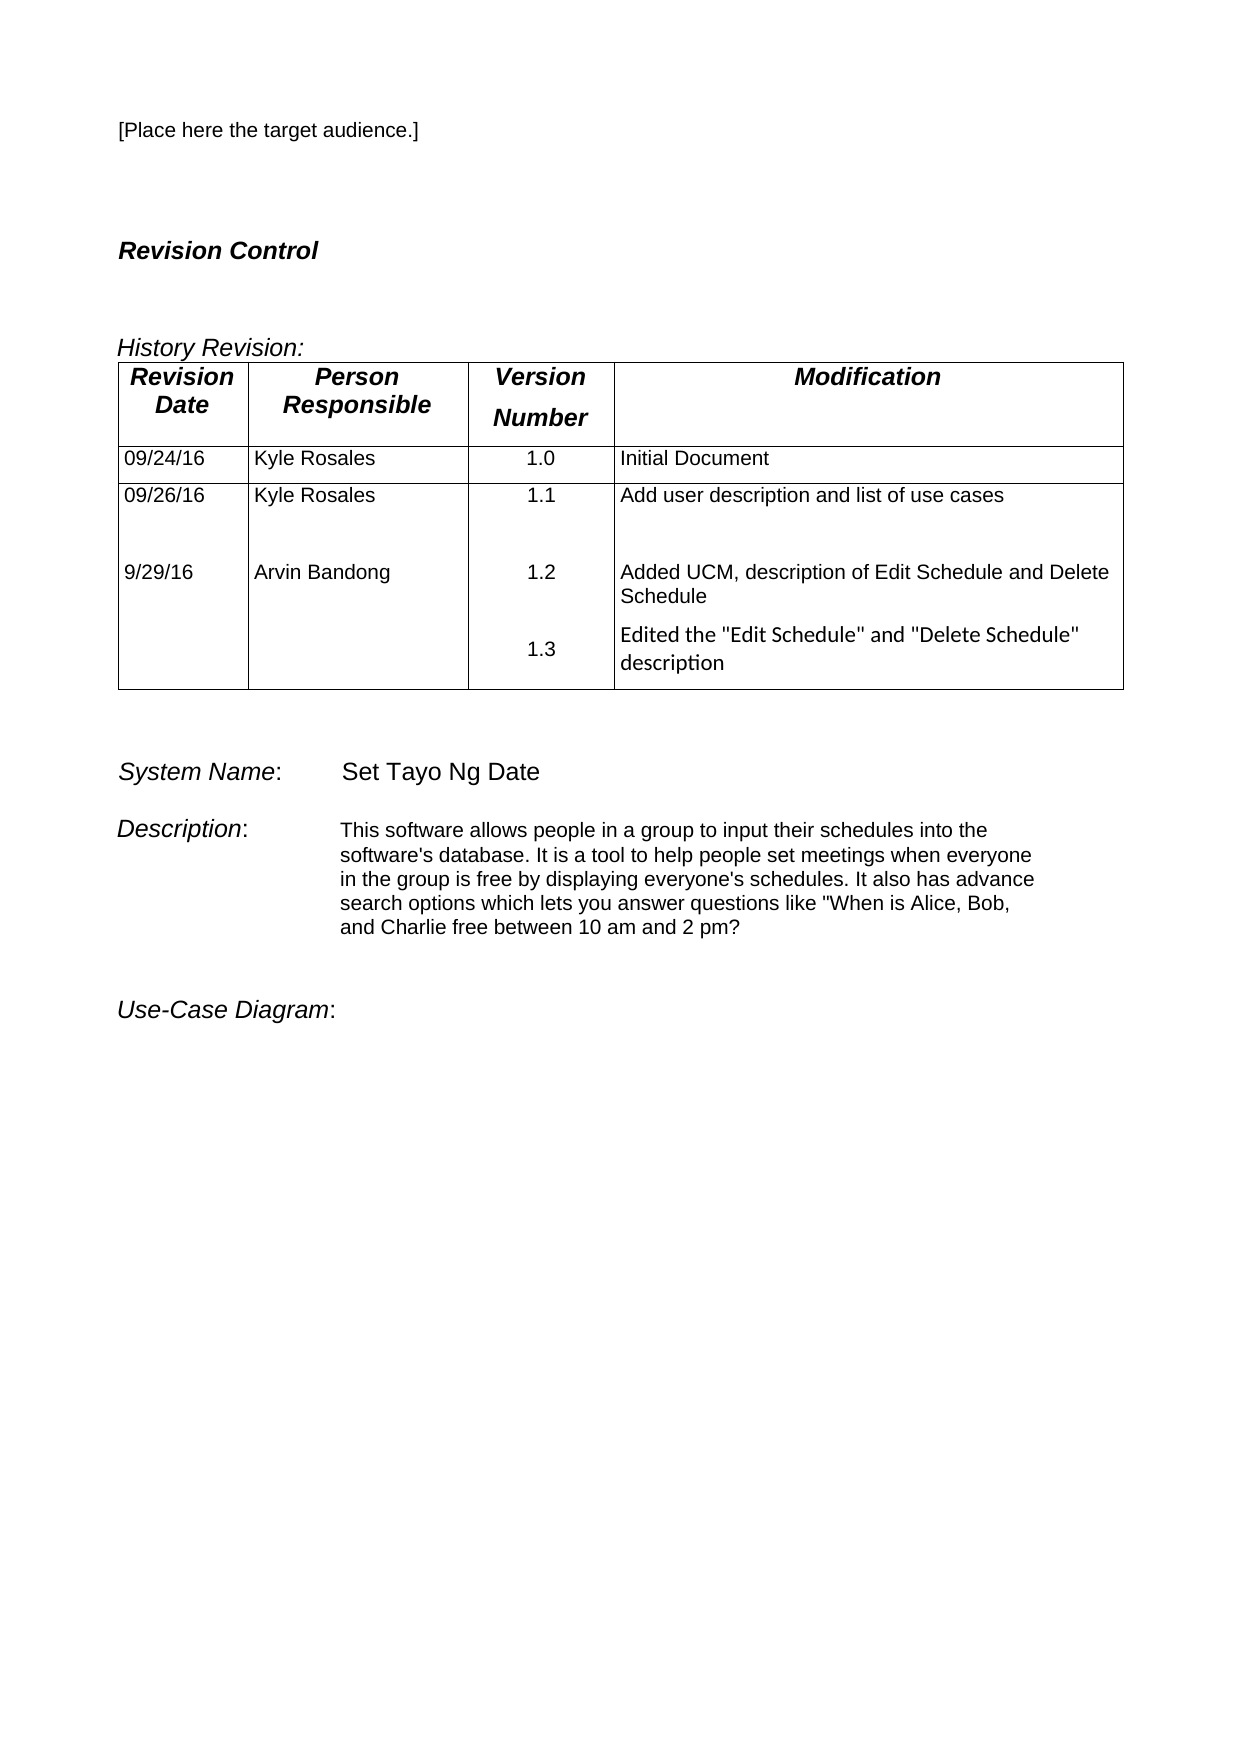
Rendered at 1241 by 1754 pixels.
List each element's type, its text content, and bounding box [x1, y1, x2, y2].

table_header Modification [615, 363, 1123, 446]
table_cell 1.0 [469, 447, 614, 483]
text System Name: Set Tayo Ng Date [118, 757, 1122, 786]
text and Charlie free between 10 am and 2 pm? [117, 915, 1122, 939]
text software's database. It is a tool to help people set meetings when everyone [117, 843, 1122, 867]
table_header Version Number [469, 363, 614, 446]
text Description: This software allows people in a group to input their schedules into the [117, 814, 1122, 843]
text search options which lets you answer questions like "When is Alice, Bob, [117, 891, 1122, 915]
text [Place here the target audience.] [118, 118, 1122, 142]
text Revision Control [118, 236, 1122, 264]
table_cell Kyle Rosales [249, 447, 468, 483]
text Use-Case Diagram: [117, 995, 1122, 1023]
table_cell Add user description and list of use cases Added UCM, description of Edit Schedule and Delete Schedule Edited the "Edit Schedule" and "Delete Schedule" description [615, 484, 1123, 689]
table_cell Initial Document [615, 447, 1123, 483]
text History Revision: [117, 333, 1122, 362]
table_cell 09/24/16 [119, 447, 248, 483]
table_cell Kyle Rosales Arvin Bandong [249, 484, 468, 689]
table_cell 1.1 1.2 1.3 [469, 484, 614, 689]
table_cell 09/26/16 9/29/16 [119, 484, 248, 689]
table_header Revision Date [119, 363, 248, 446]
text in the group is free by displaying everyone's schedules. It also has advance [117, 867, 1122, 891]
table_header Person Responsible [249, 363, 468, 446]
